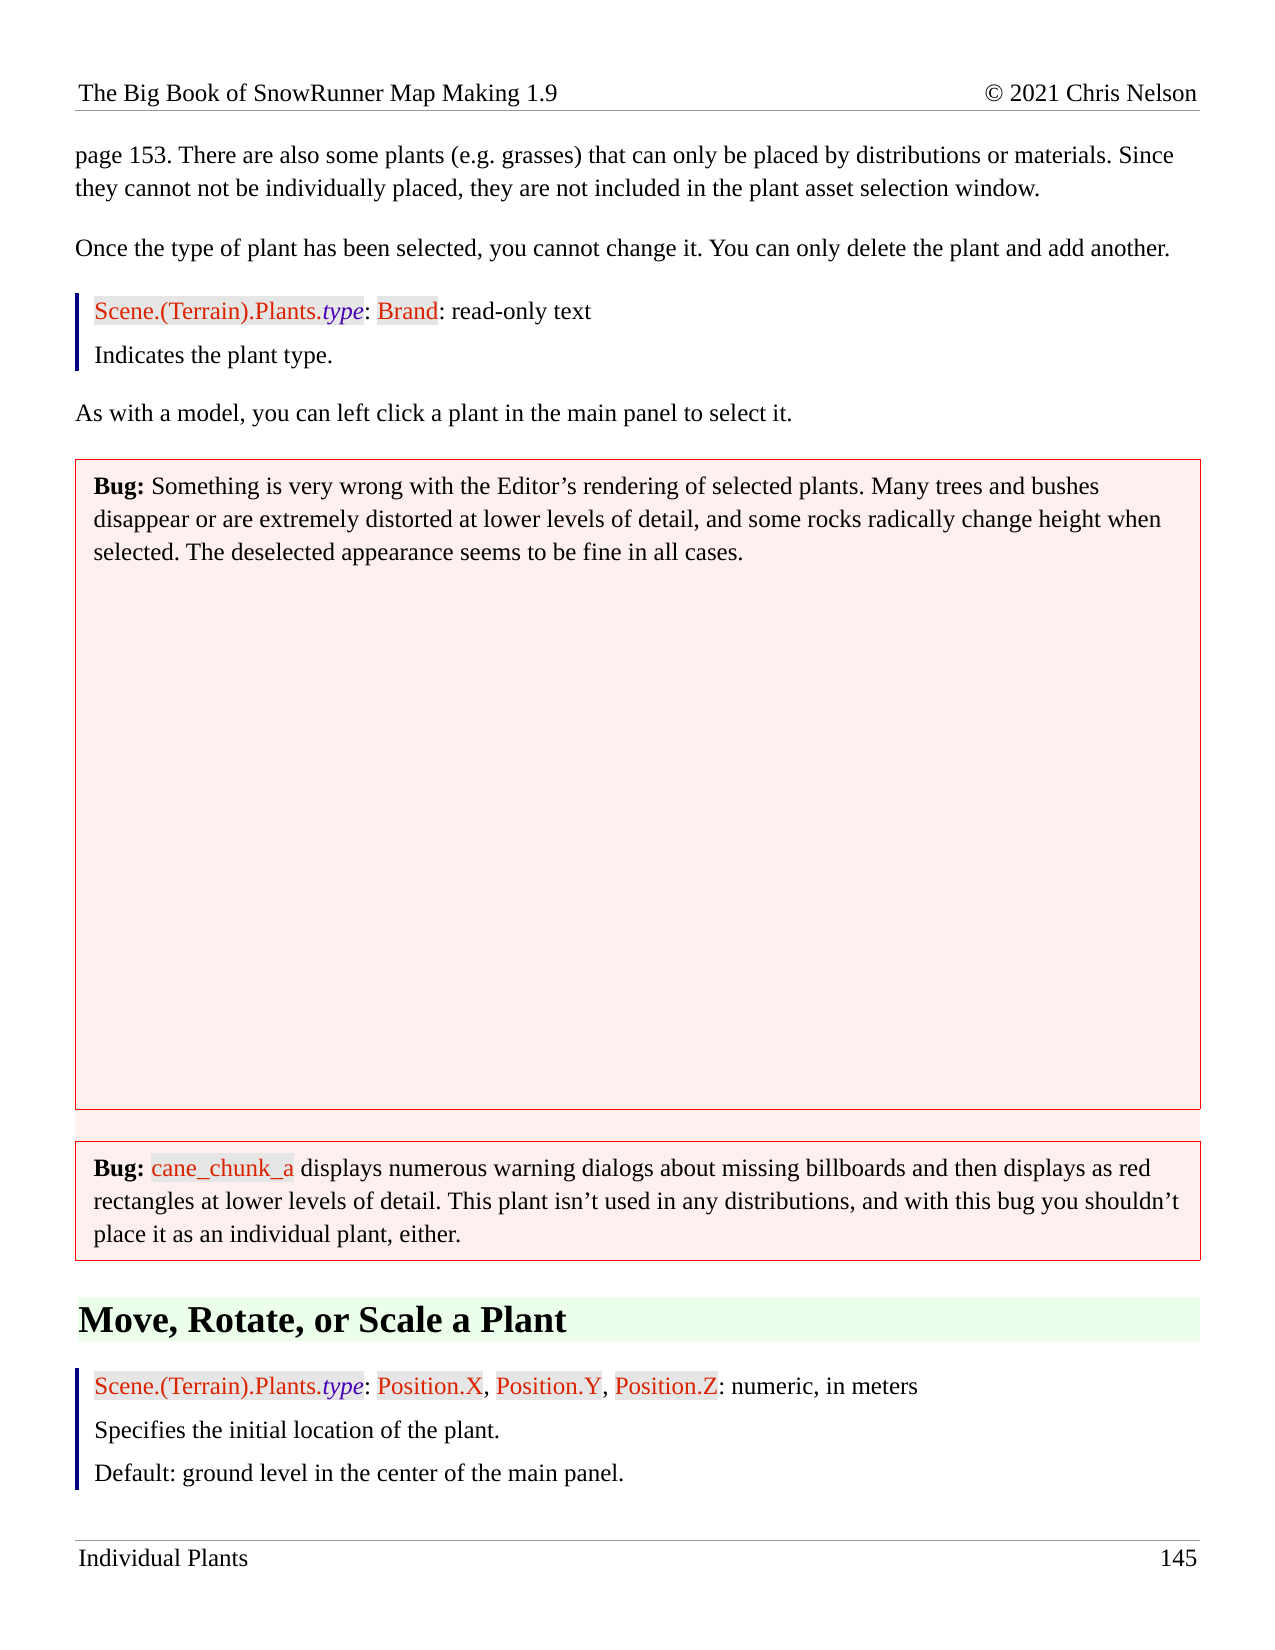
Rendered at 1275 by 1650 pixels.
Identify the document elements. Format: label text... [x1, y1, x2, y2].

text Indicates the plant type. [79, 337, 1200, 371]
text Default: ground level in the center of the main panel. [79, 1456, 1200, 1490]
list cane_chunk_a displays numerous warning dialogs about missing billboards and then displays as red rectangles at lower levels of detail. This plant isn’t used in any distributions, and with this bug you shouldn’t place it as an individual plant, either. [76, 1142, 1200, 1260]
text Once the type of plant has been selected, you cannot change it. You can only delete the plant and add another. [75, 233, 1200, 262]
text Scene.(Terrain).Plants.type: Brand: read-only text [79, 293, 1200, 325]
text Specifies the initial location of the plant. [79, 1412, 1200, 1443]
text As with a model, you can left click a plant in the main panel to select it. [75, 398, 1200, 427]
list Something is very wrong with the Editor’s rendering of selected plants. Many trees and bushes disappear or are extremely distorted at lower levels of detail, and some rocks radically change height when selected. The deselected appearance seems to be fine in all cases. [76, 460, 1200, 566]
subtitle Move, Rotate, or Scale a Plant [78, 1297, 1200, 1341]
text page 153. There are also some plants (e.g. grasses) that can only be placed by distributions or materials. Since they cannot not be individually placed, they are not included in the plant asset selection window. [75, 140, 1200, 202]
text Scene.(Terrain).Plants.type: Position.X, Position.Y, Position.Z: numeric, in meters [79, 1368, 1200, 1400]
